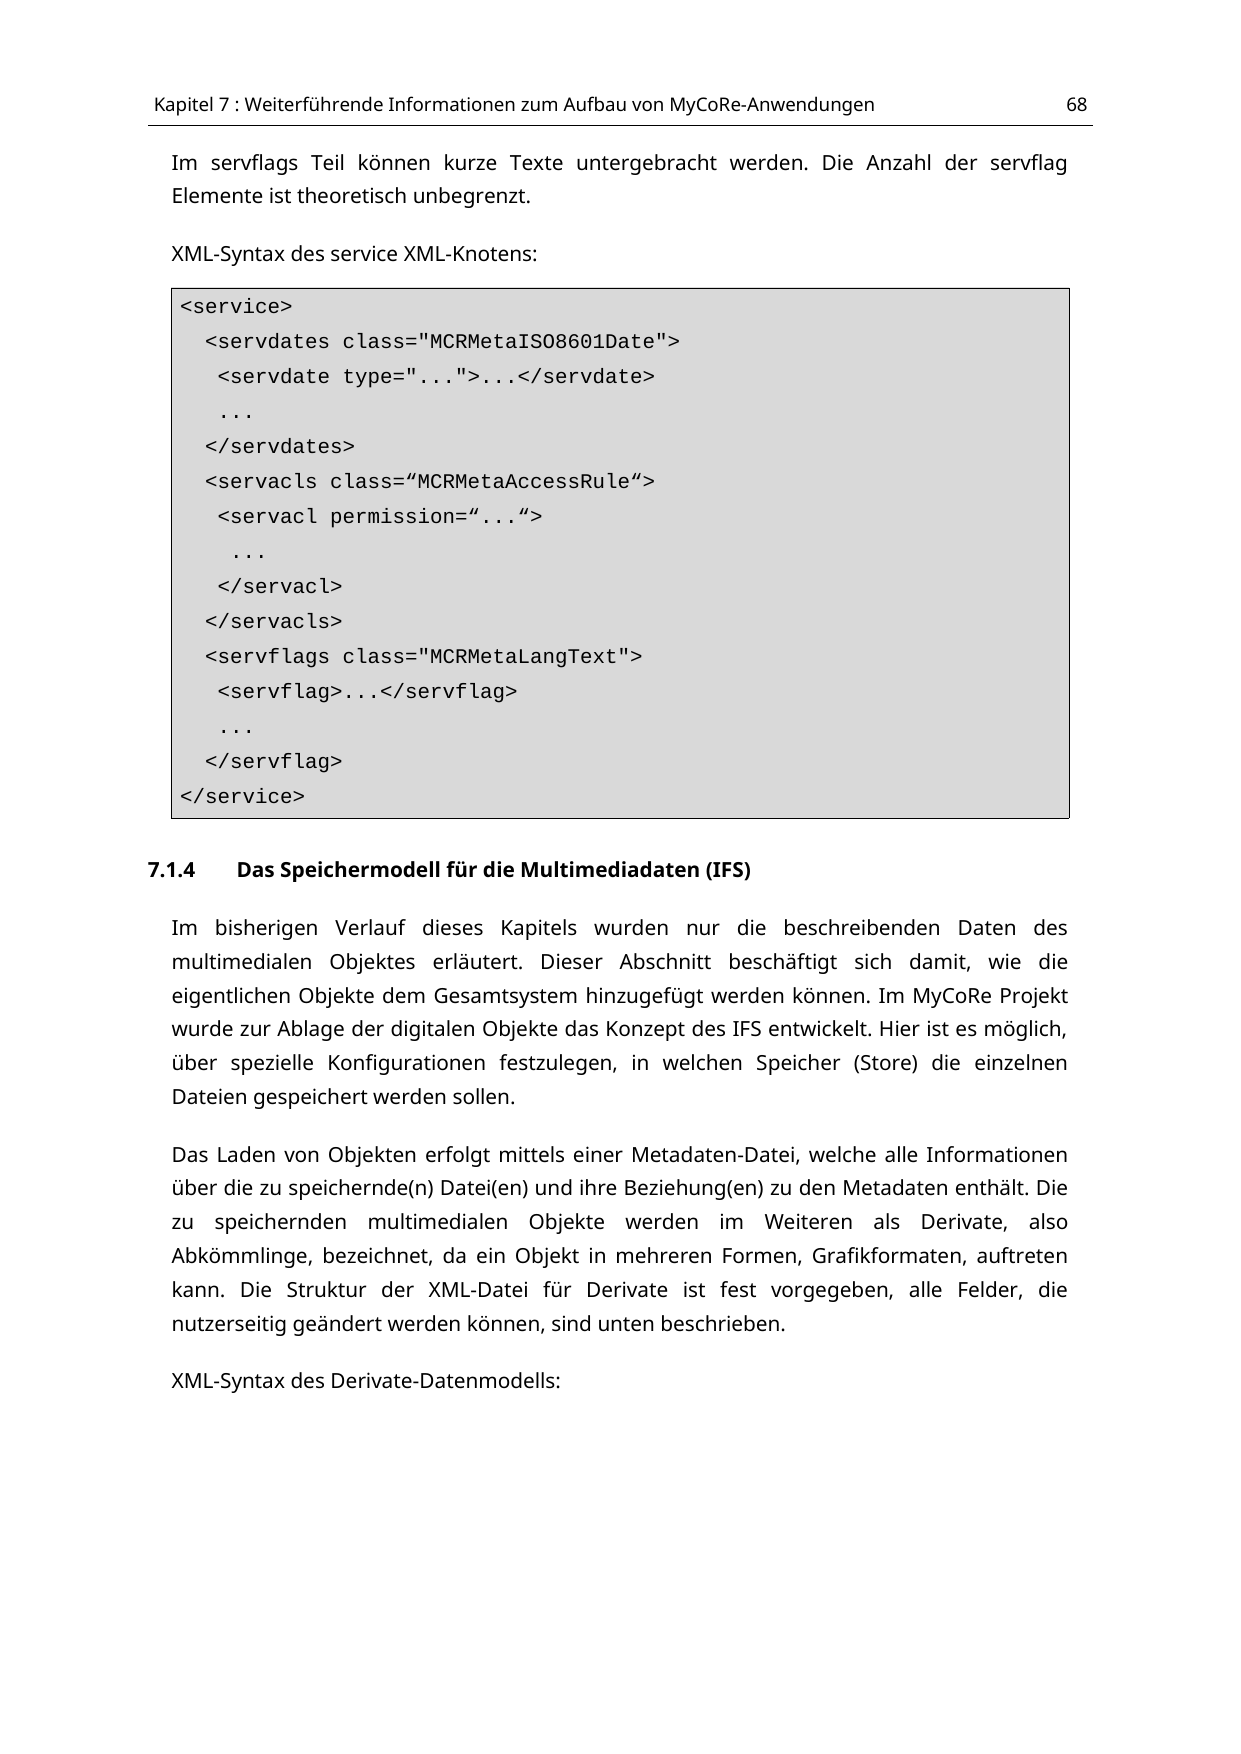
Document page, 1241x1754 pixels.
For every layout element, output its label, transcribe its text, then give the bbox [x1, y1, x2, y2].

text ... [172, 707, 1069, 739]
text Im bisherigen Verlauf dieses Kapitels wurden nur die beschreibenden Daten des multimedialen Objektes erläutert. Dieser Abschnitt beschäftigt sich damit, wie die eigentlichen Objekte dem Gesamtsystem hinzugefügt werden können. Im MyCoRe Projekt wurde zur Ablage der digitalen Objekte das Konzept des IFS entwickelt. Hier ist es möglich, über spezielle Konfigurationen festzulegen, in welchen Speicher (Store) die einzelnen Dateien gespeichert werden sollen. [171, 913, 1069, 1111]
text ... [172, 392, 1069, 424]
text <service> [172, 289, 1069, 319]
text <servdate type="...">...</servdate> [172, 357, 1069, 389]
text Das Laden von Objekten erfolgt mittels einer Metadaten-Datei, welche alle Informationen über die zu speichernde(n) Datei(en) und ihre Beziehung(en) zu den Metadaten enthält. Die zu speichernden multimedialen Objekte werden im Weiteren als Derivate, also Abkömmlinge, bezeichnet, da ein Objekt in mehreren Formen, Grafikformaten, auftreten kann. Die Struktur der XML-Datei für Derivate ist fest vorgegeben, alle Felder, die nutzerseitig geändert werden können, sind unten beschrieben. [171, 1140, 1069, 1337]
subtitle Das Speichermodell für die Multimediadaten (IFS) [148, 856, 1092, 884]
text <servflags class="MCRMetaLangText"> [172, 637, 1069, 669]
text <servacl permission=“...“> [172, 497, 1069, 529]
text </servacl> [172, 567, 1069, 599]
text XML-Syntax des service XML-Knotens: [171, 239, 1069, 267]
text </servacls> [172, 602, 1069, 634]
text Im servflags Teil können kurze Texte untergebracht werden. Die Anzahl der servflag Elemente ist theoretisch unbegrenzt. [171, 148, 1069, 210]
text <servdates class="MCRMetaISO8601Date"> [172, 322, 1069, 354]
text <servflag>...</servflag> [172, 672, 1069, 704]
text </servflag> [172, 742, 1069, 774]
text </service> [172, 777, 1069, 818]
text XML-Syntax des Derivate-Datenmodells: [171, 1366, 1069, 1394]
text <servacls class=“MCRMetaAccessRule“> [172, 462, 1069, 494]
text </servdates> [172, 427, 1069, 459]
text ... [172, 532, 1069, 564]
